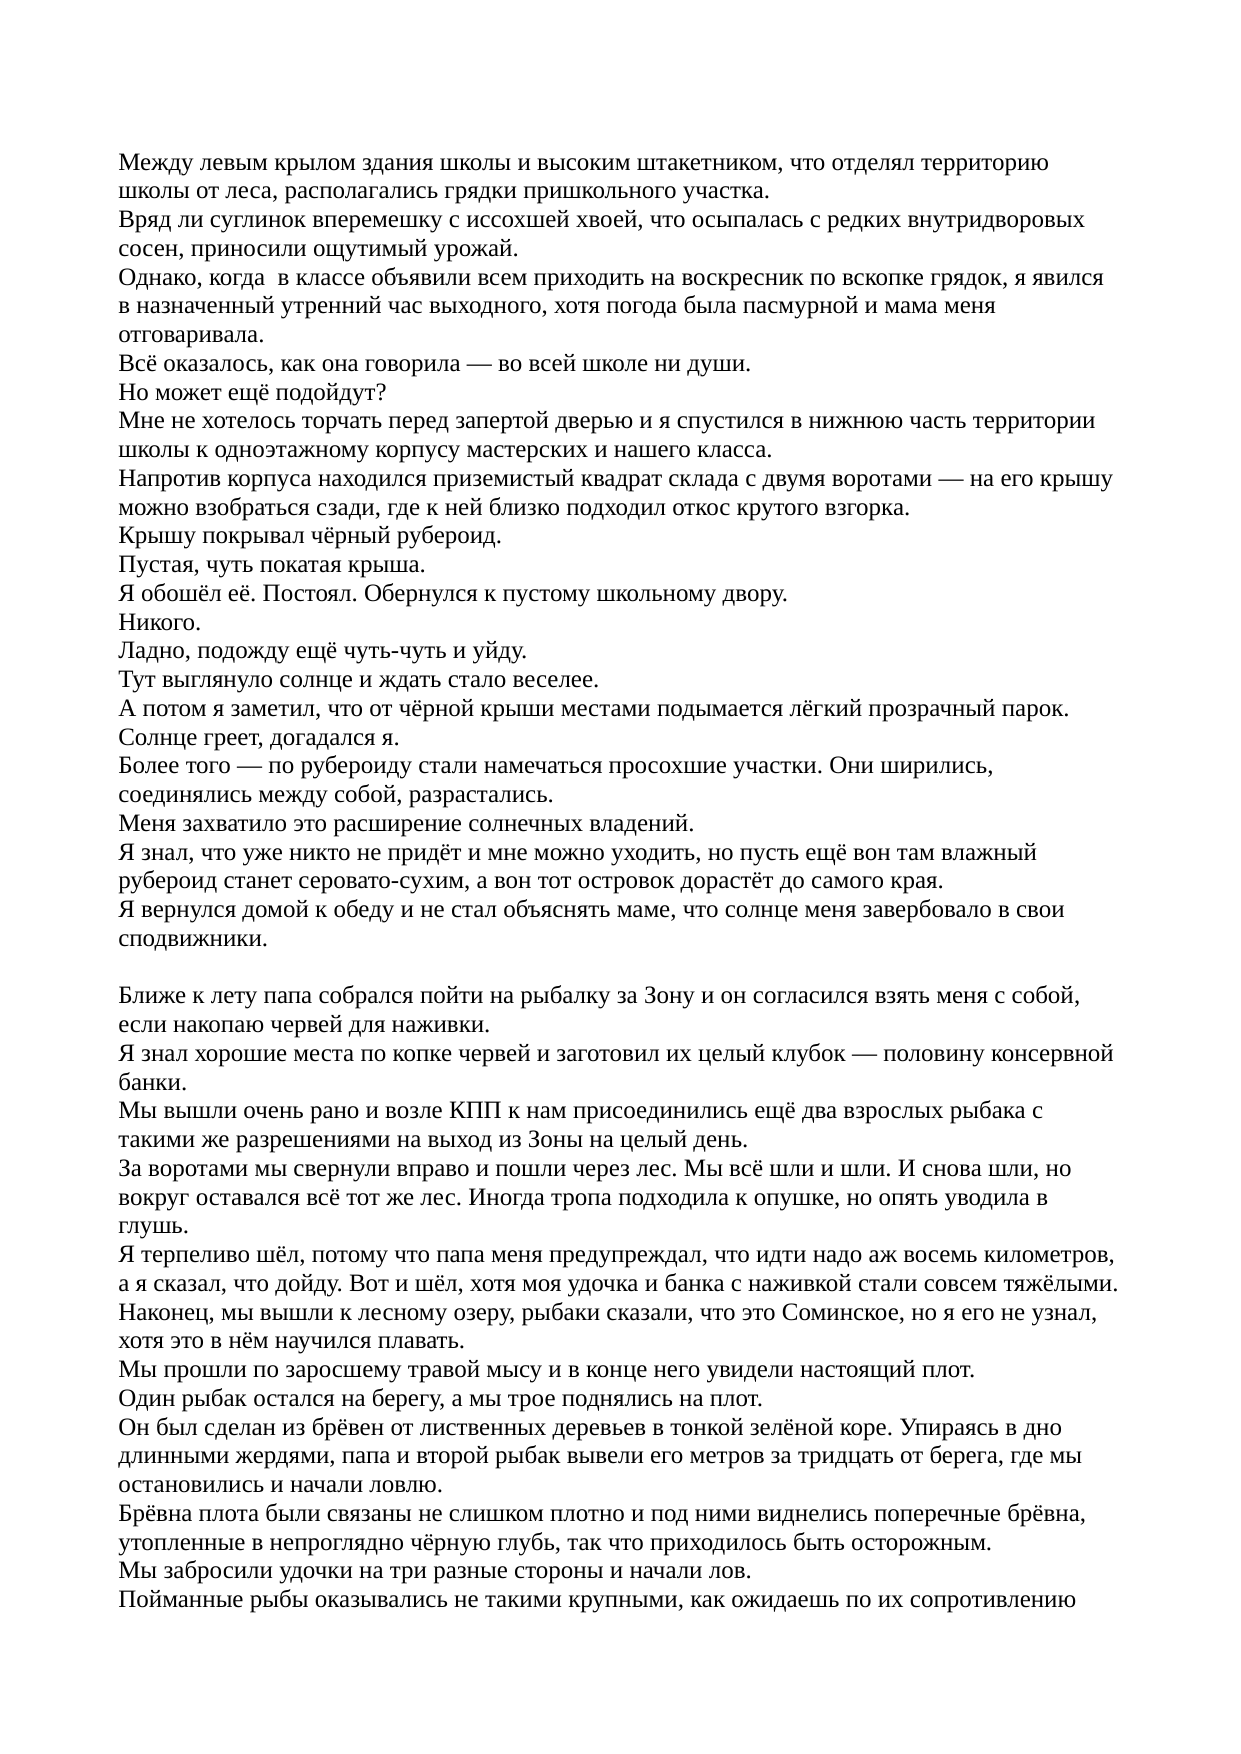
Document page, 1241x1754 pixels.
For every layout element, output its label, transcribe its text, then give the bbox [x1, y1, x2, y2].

text Тут выглянуло солнце и ждать стало веселее. [118, 664, 1122, 693]
text Между левым крылом здания школы и высоким штакетником, что отделял территорию школы от леса, располагались грядки пришкольного участка. [118, 147, 1122, 204]
text Напротив корпуса находился приземистый квадрат склада с двумя воротами — на его крышу можно взобраться сзади, где к ней близко подходил откос крутого взгорка. [118, 463, 1122, 521]
text Ладно, подожду ещё чуть-чуть и уйду. [118, 636, 1122, 664]
text Пустая, чуть покатая крыша. [118, 549, 1122, 578]
text Мы прошли по заросшему травой мысу и в конце него увидели настоящий плот. [118, 1354, 1122, 1383]
text Крышу покрывал чёрный рубероид. [118, 521, 1122, 549]
text Пойманные рыбы оказывались не такими крупными, как ожидаешь по их сопротивлению [118, 1584, 1122, 1613]
text Я знал хорошие места по копке червей и заготовил их целый клубок — половину консервной банки. [118, 1038, 1122, 1096]
text Я обошёл её. Постоял. Обернулся к пустому школьному двору. [118, 578, 1122, 607]
text Никого. [118, 607, 1122, 636]
text Мне не хотелось торчать перед запертой дверью и я спустился в нижнюю часть территории школы к одноэтажному корпусу мастерских и нашего класса. [118, 406, 1122, 463]
text А потом я заметил, что от чёрной крыши местами подымается лёгкий прозрачный парок. [118, 693, 1122, 722]
text Мы вышли очень рано и возле КПП к нам присоединились ещё два взрослых рыбака с такими же разрешениями на выход из Зоны на целый день. [118, 1096, 1122, 1153]
text Меня захватило это расширение солнечных владений. [118, 808, 1122, 837]
text Мы забросили удочки на три разные стороны и начали лов. [118, 1556, 1122, 1584]
text Наконец, мы вышли к лесному озеру, рыбаки сказали, что это Соминское, но я его не узнал, хотя это в нём научился плавать. [118, 1297, 1122, 1354]
text Но может ещё подойдут? [118, 377, 1122, 406]
text Всё оказалось, как она говорила — во всей школе ни души. [118, 348, 1122, 377]
text За воротами мы свернули вправо и пошли через лес. Мы всё шли и шли. И снова шли, но вокруг оставался всё тот же лес. Иногда тропа подходила к опушке, но опять уводила в глушь. [118, 1153, 1122, 1239]
text Ближе к лету папа собрался пойти на рыбалку за Зону и он согласился взять меня с собой, если накопаю червей для наживки. [118, 981, 1122, 1038]
text Солнце греет, догадался я. [118, 722, 1122, 751]
text Я знал, что уже никто не придёт и мне можно уходить, но пусть ещё вон там влажный рубероид станет серовато-сухим, а вон тот островок дорастёт до самого края. [118, 837, 1122, 894]
text Однако, когда в классе объявили всем приходить на воскресник по вскопке грядок, я явился в назначенный утренний час выходного, хотя погода была пасмурной и мама меня отговаривала. [118, 262, 1122, 348]
text Более того — по рубероиду стали намечаться просохшие участки. Они ширились, соединялись между собой, разрастались. [118, 751, 1122, 808]
text Я терпеливо шёл, потому что папа меня предупреждал, что идти надо аж восемь километров, а я сказал, что дойду. Вот и шёл, хотя моя удочка и банка с наживкой стали совсем тяжёлыми. [118, 1239, 1122, 1297]
text Брёвна плота были связаны не слишком плотно и под ними виднелись поперечные брёвна, утопленные в непроглядно чёрную глубь, так что приходилось быть осторожным. [118, 1498, 1122, 1556]
text Вряд ли суглинок вперемешку с иссохшей хвоей, что осыпалась с редких внутридворовых сосен, приносили ощутимый урожай. [118, 204, 1122, 262]
text Я вернулся домой к обеду и не стал объяснять маме, что солнце меня завербовало в свои сподвижники. [118, 894, 1122, 952]
text Он был сделан из брёвен от лиственных деревьев в тонкой зелёной коре. Упираясь в дно длинными жердями, папа и второй рыбак вывели его метров за тридцать от берега, где мы остановились и начали ловлю. [118, 1412, 1122, 1498]
text Один рыбак остался на берегу, а мы трое поднялись на плот. [118, 1383, 1122, 1412]
